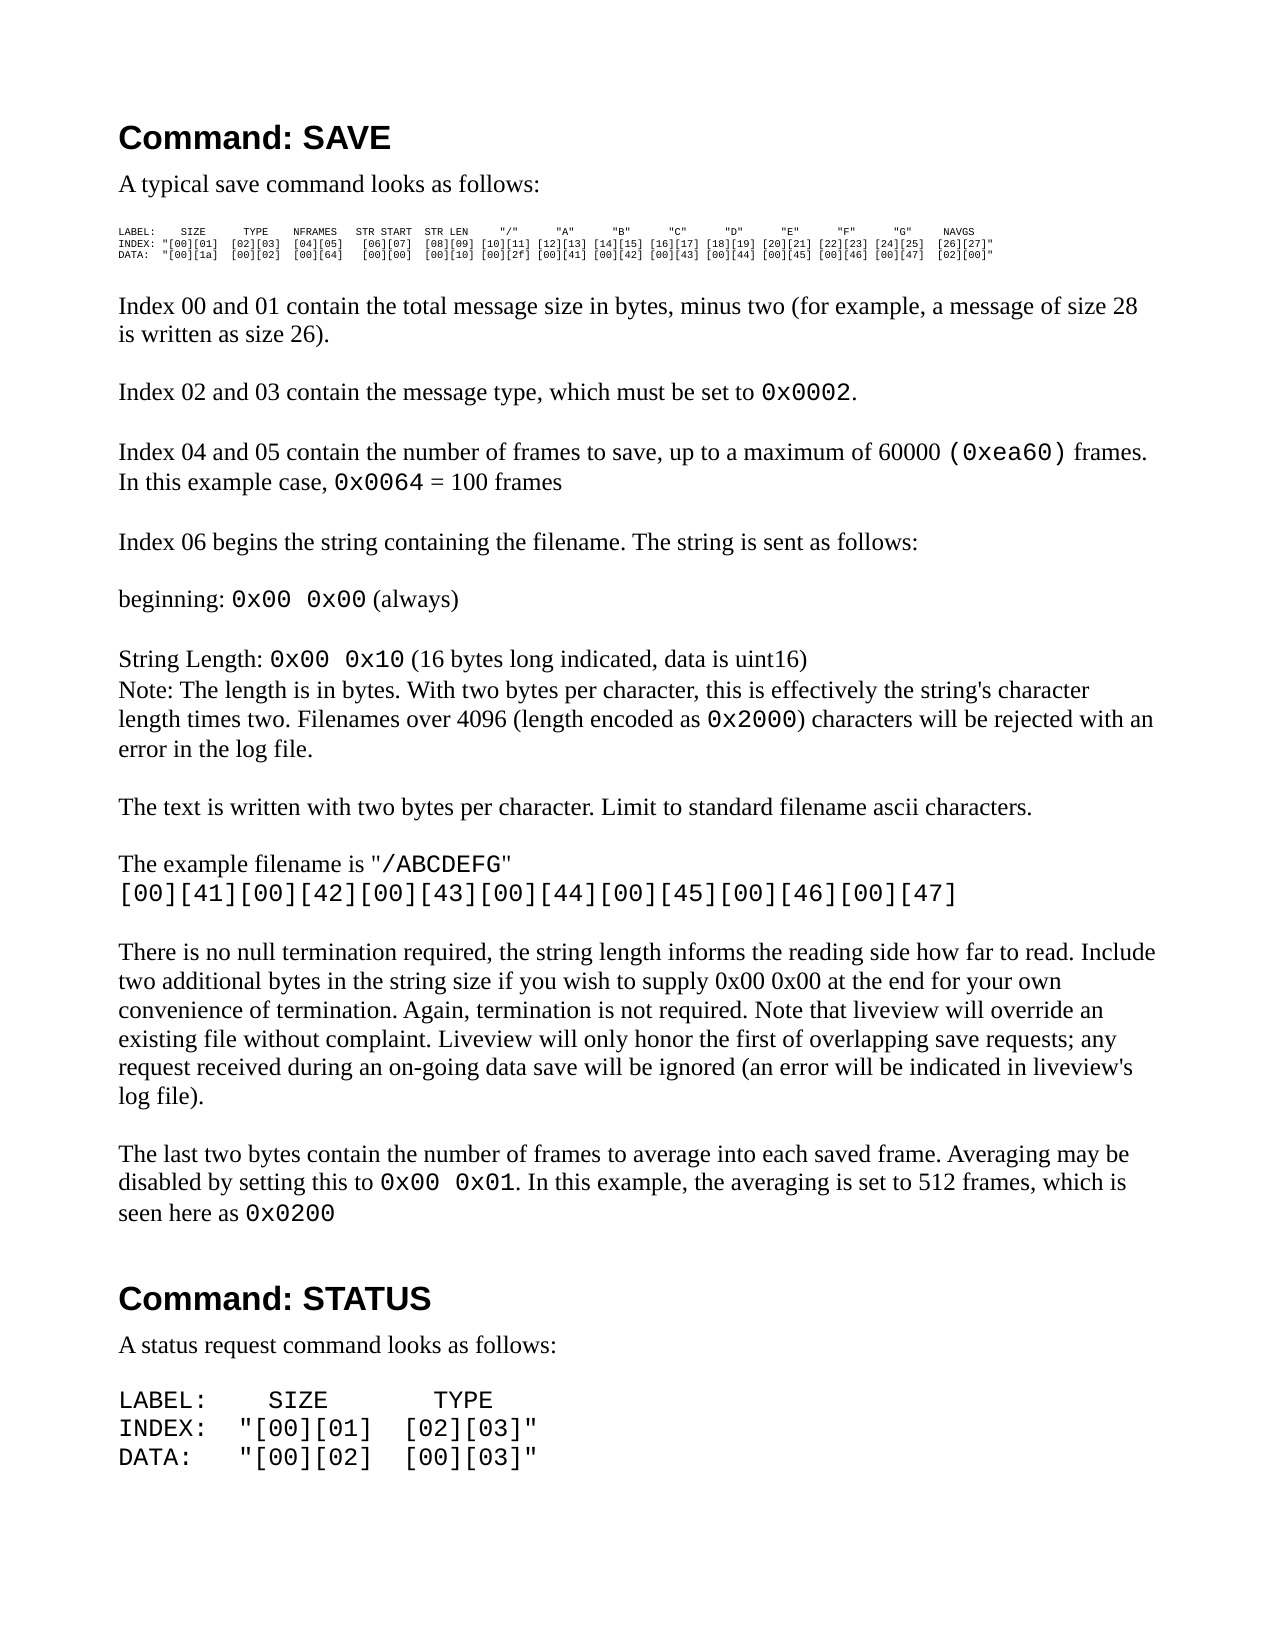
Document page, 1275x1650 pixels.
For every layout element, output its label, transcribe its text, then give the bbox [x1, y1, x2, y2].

text beginning: 0x00 0x00 (always) [118, 584, 1157, 615]
text Index 06 begins the string containing the filename. The string is sent as follows: [118, 527, 1157, 556]
text LABEL: SIZE TYPE NFRAMES STR START STR LEN "/" "A" "B" "C" "D" "E" "F" "G" NAVGS [118, 227, 1157, 238]
text Index 02 and 03 contain the message type, which must be set to 0x0002. [118, 377, 1157, 408]
text There is no null termination required, the string length informs the reading side how far to read. Include two additional bytes in the string size if you wish to supply 0x00 0x00 at the end for your own convenience of termination. Again, termination is not required. Note that liveview will override an existing file without complaint. Liveview will only honor the first of overlapping save requests; any request received during an on-going data save will be ignored (an error will be indicated in liveview's log file). [118, 937, 1157, 1110]
text The last two bytes contain the number of frames to average into each saved frame. Averaging may be disabled by setting this to 0x00 0x01. In this example, the averaging is set to 512 frames, which is seen here as 0x0200 [118, 1139, 1157, 1229]
text INDEX: "[00][01] [02][03]" [118, 1416, 1157, 1444]
text Note: The length is in bytes. With two bytes per character, this is effectively the string's character length times two. Filenames over 4096 (length encoded as 0x2000) characters will be rejected with an error in the log file. [118, 675, 1157, 763]
text Index 00 and 01 contain the total message size in bytes, minus two (for example, a message of size 28 is written as size 26). [118, 291, 1157, 348]
text INDEX: "[00][01] [02][03] [04][05] [06][07] [08][09] [10][11] [12][13] [14][15] [16][17] [18][19] [20][21] [22][23] [24][25] [26][27]" [118, 238, 1157, 250]
text DATA: "[00][1a] [00][02] [00][64] [00][00] [00][10] [00][2f] [00][41] [00][42] [00][43] [00][44] [00][45] [00][46] [00][47] [02][00]" [118, 250, 1157, 262]
text A typical save command looks as follows: [118, 169, 1157, 198]
text LABEL: SIZE TYPE [118, 1387, 1157, 1416]
text [00][41][00][42][00][43][00][44][00][45][00][46][00][47] [118, 880, 1157, 909]
text DATA: "[00][02] [00][03]" [118, 1444, 1157, 1472]
text String Length: 0x00 0x10 (16 bytes long indicated, data is uint16) [118, 644, 1157, 675]
text The text is written with two bytes per character. Limit to standard filename ascii characters. [118, 792, 1157, 821]
text The example filename is "/ABCDEFG" [118, 849, 1157, 880]
text Index 04 and 05 contain the number of frames to save, up to a maximum of 60000 (0xea60) frames. In this example case, 0x0064 = 100 frames [118, 437, 1157, 498]
text A status request command looks as follows: [118, 1330, 1157, 1359]
subtitle Command: SAVE [118, 118, 1157, 157]
subtitle Command: STATUS [118, 1279, 1157, 1317]
